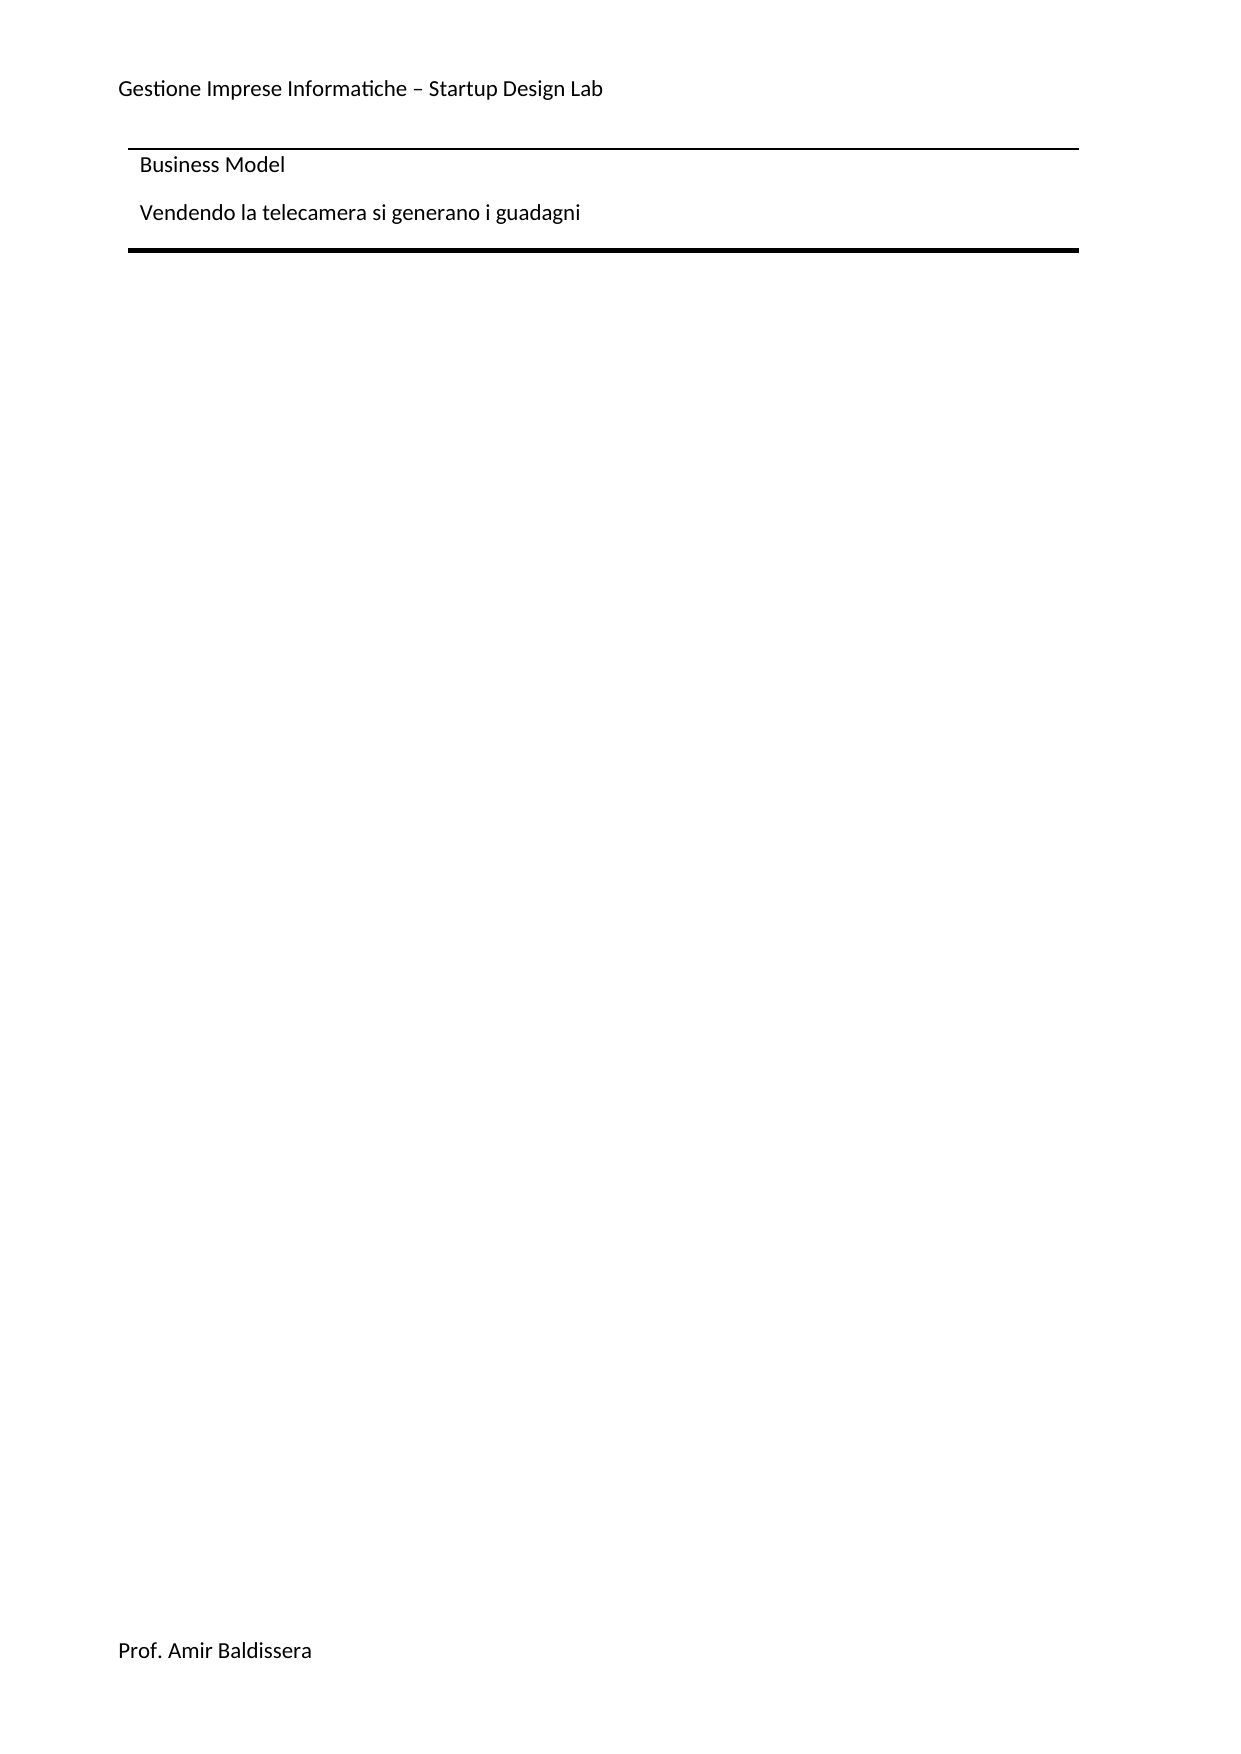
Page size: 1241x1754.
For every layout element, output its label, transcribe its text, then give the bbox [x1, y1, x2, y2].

table_cell Business Model Vendendo la telecamera si generano i guadagni [128, 150, 1078, 248]
